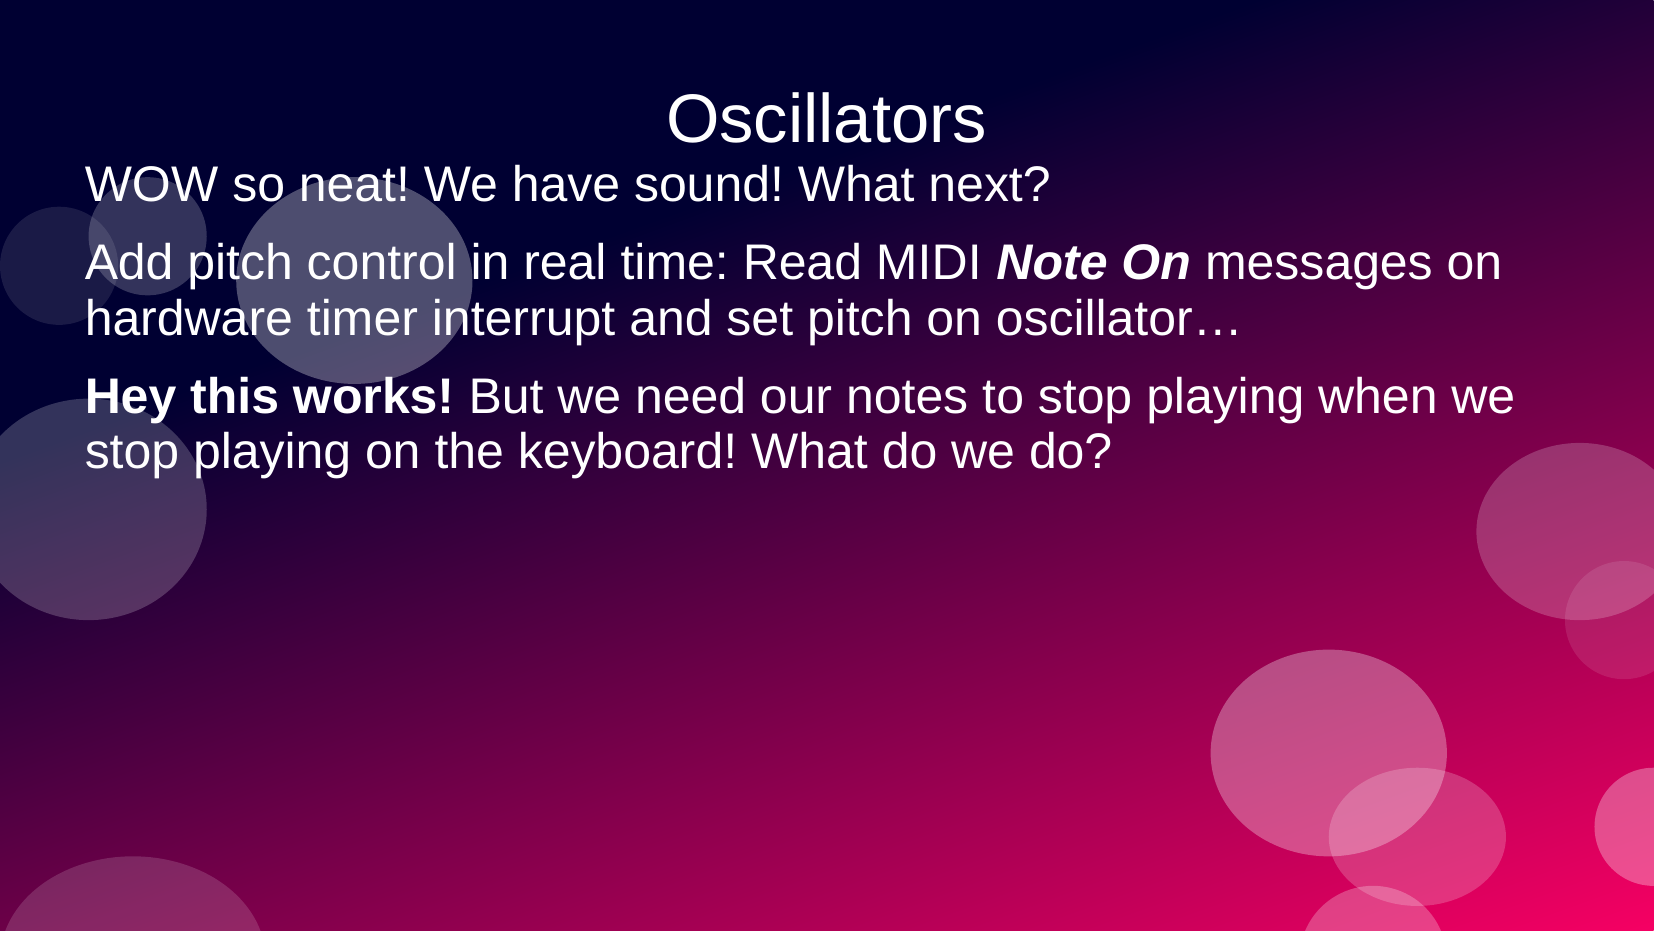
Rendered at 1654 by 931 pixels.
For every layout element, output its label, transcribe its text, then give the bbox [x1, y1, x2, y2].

title Oscillators [88, 37, 1565, 200]
list WOW so neat! We have sound! What next? Add pitch control in real time: Read MIDI Note On messages on hardware timer interrupt and set pitch on oscillator… Hey this works! But we need our notes to stop playing when we stop playing on the keyboard! What do we do? [84, 156, 1562, 901]
